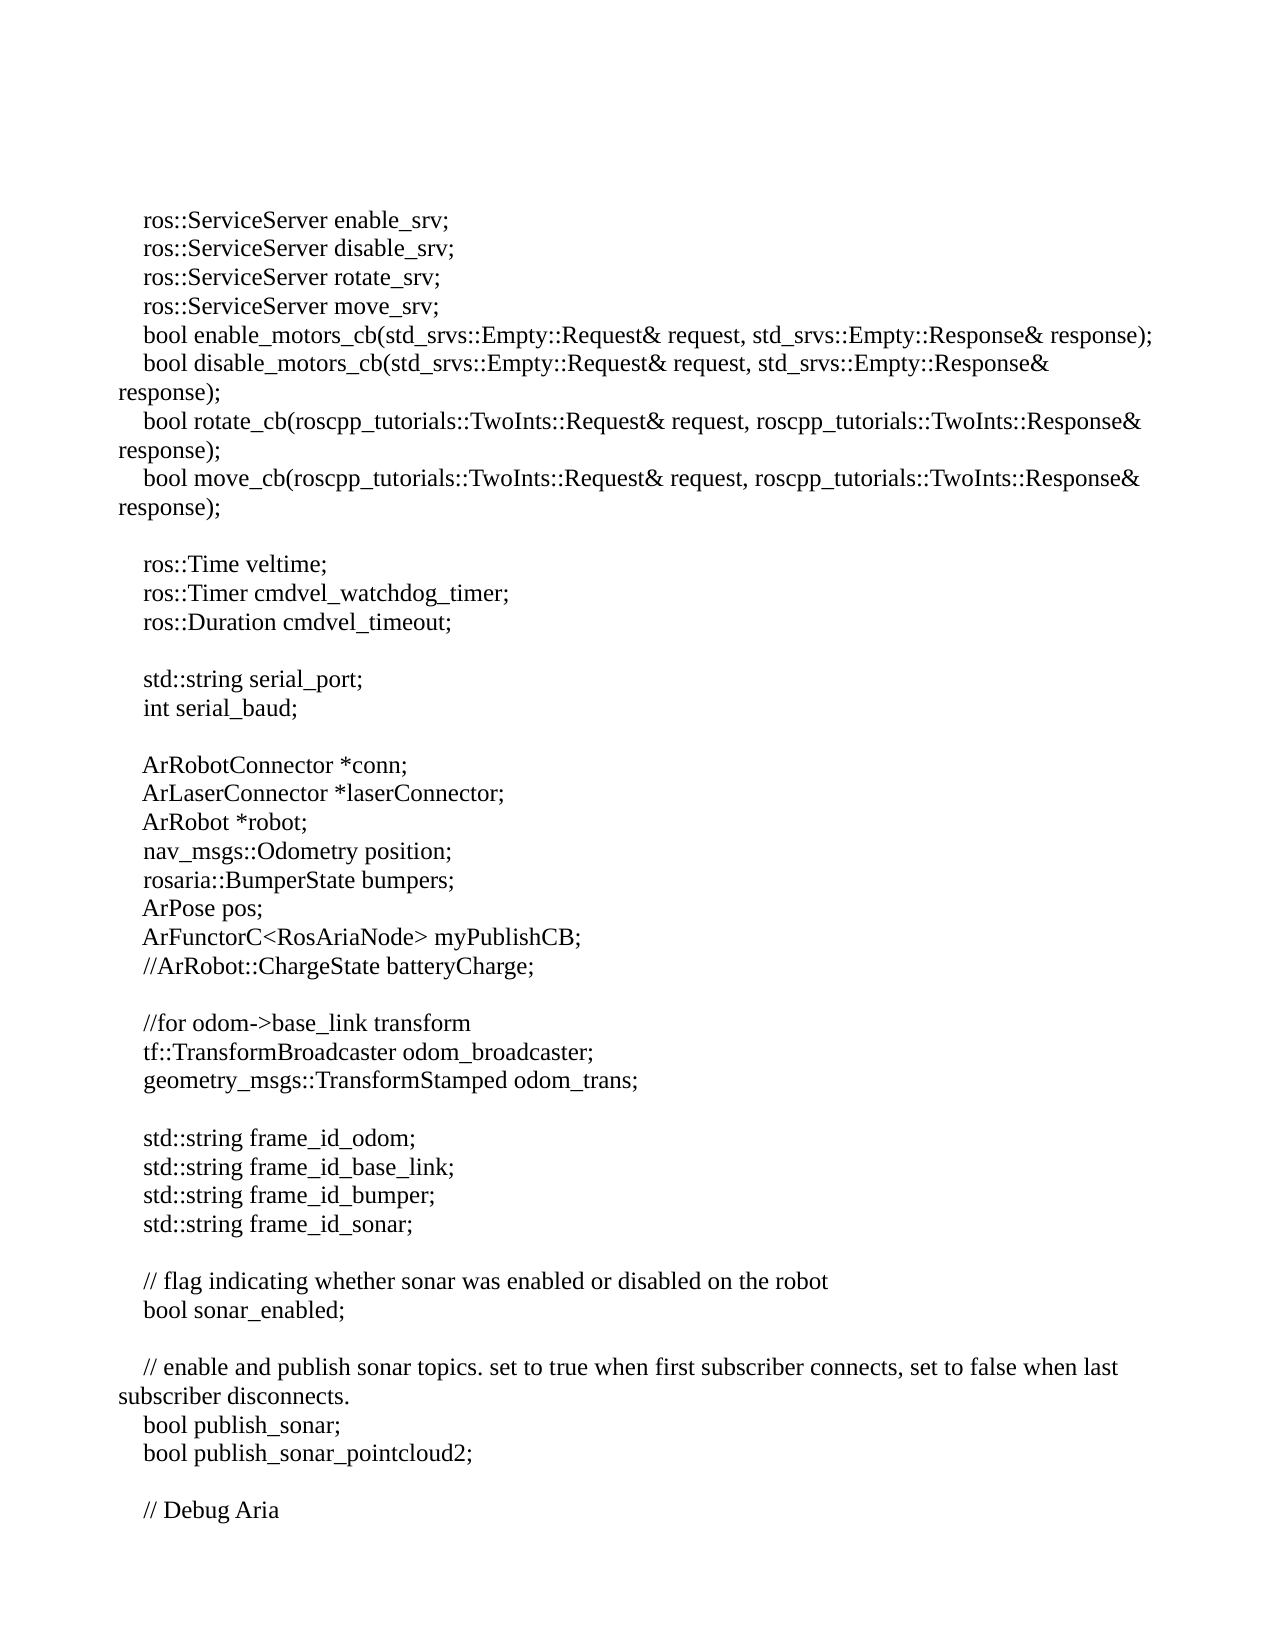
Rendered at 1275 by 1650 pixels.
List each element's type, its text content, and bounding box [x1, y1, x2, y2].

text std::string serial_port; [118, 664, 1157, 693]
text bool disable_motors_cb(std_srvs::Empty::Request& request, std_srvs::Empty::Response& response); [118, 348, 1157, 406]
text std::string frame_id_odom; [118, 1123, 1157, 1152]
text rosaria::BumperState bumpers; [118, 865, 1157, 893]
text bool rotate_cb(roscpp_tutorials::TwoInts::Request& request, roscpp_tutorials::TwoInts::Response& response); [118, 406, 1157, 463]
text nav_msgs::Odometry position; [118, 836, 1157, 865]
text // flag indicating whether sonar was enabled or disabled on the robot [118, 1266, 1157, 1295]
text bool publish_sonar; [118, 1410, 1157, 1438]
text ArFunctorC<RosAriaNode> myPublishCB; [118, 922, 1157, 951]
text ros::Time veltime; [118, 549, 1157, 578]
text std::string frame_id_base_link; [118, 1152, 1157, 1181]
text ros::Duration cmdvel_timeout; [118, 607, 1157, 636]
text ros::ServiceServer enable_srv; [118, 205, 1157, 233]
text ros::ServiceServer rotate_srv; [118, 262, 1157, 291]
text bool sonar_enabled; [118, 1295, 1157, 1324]
text bool publish_sonar_pointcloud2; [118, 1438, 1157, 1467]
text // Debug Aria [118, 1496, 1157, 1524]
text ArPose pos; [118, 893, 1157, 922]
text //for odom->base_link transform [118, 1008, 1157, 1037]
text ArRobot *robot; [118, 807, 1157, 836]
text ros::ServiceServer move_srv; [118, 291, 1157, 320]
text int serial_baud; [118, 693, 1157, 721]
text ros::ServiceServer disable_srv; [118, 233, 1157, 262]
text // enable and publish sonar topics. set to true when first subscriber connects, set to false when last subscriber disconnects. [118, 1352, 1157, 1410]
text ros::Timer cmdvel_watchdog_timer; [118, 578, 1157, 607]
text std::string frame_id_sonar; [118, 1209, 1157, 1238]
text ArLaserConnector *laserConnector; [118, 778, 1157, 807]
text geometry_msgs::TransformStamped odom_trans; [118, 1066, 1157, 1094]
text bool enable_motors_cb(std_srvs::Empty::Request& request, std_srvs::Empty::Response& response); [118, 320, 1157, 348]
text ArRobotConnector *conn; [118, 750, 1157, 778]
text bool move_cb(roscpp_tutorials::TwoInts::Request& request, roscpp_tutorials::TwoInts::Response& response); [118, 463, 1157, 521]
text tf::TransformBroadcaster odom_broadcaster; [118, 1037, 1157, 1066]
text std::string frame_id_bumper; [118, 1181, 1157, 1209]
text //ArRobot::ChargeState batteryCharge; [118, 951, 1157, 980]
